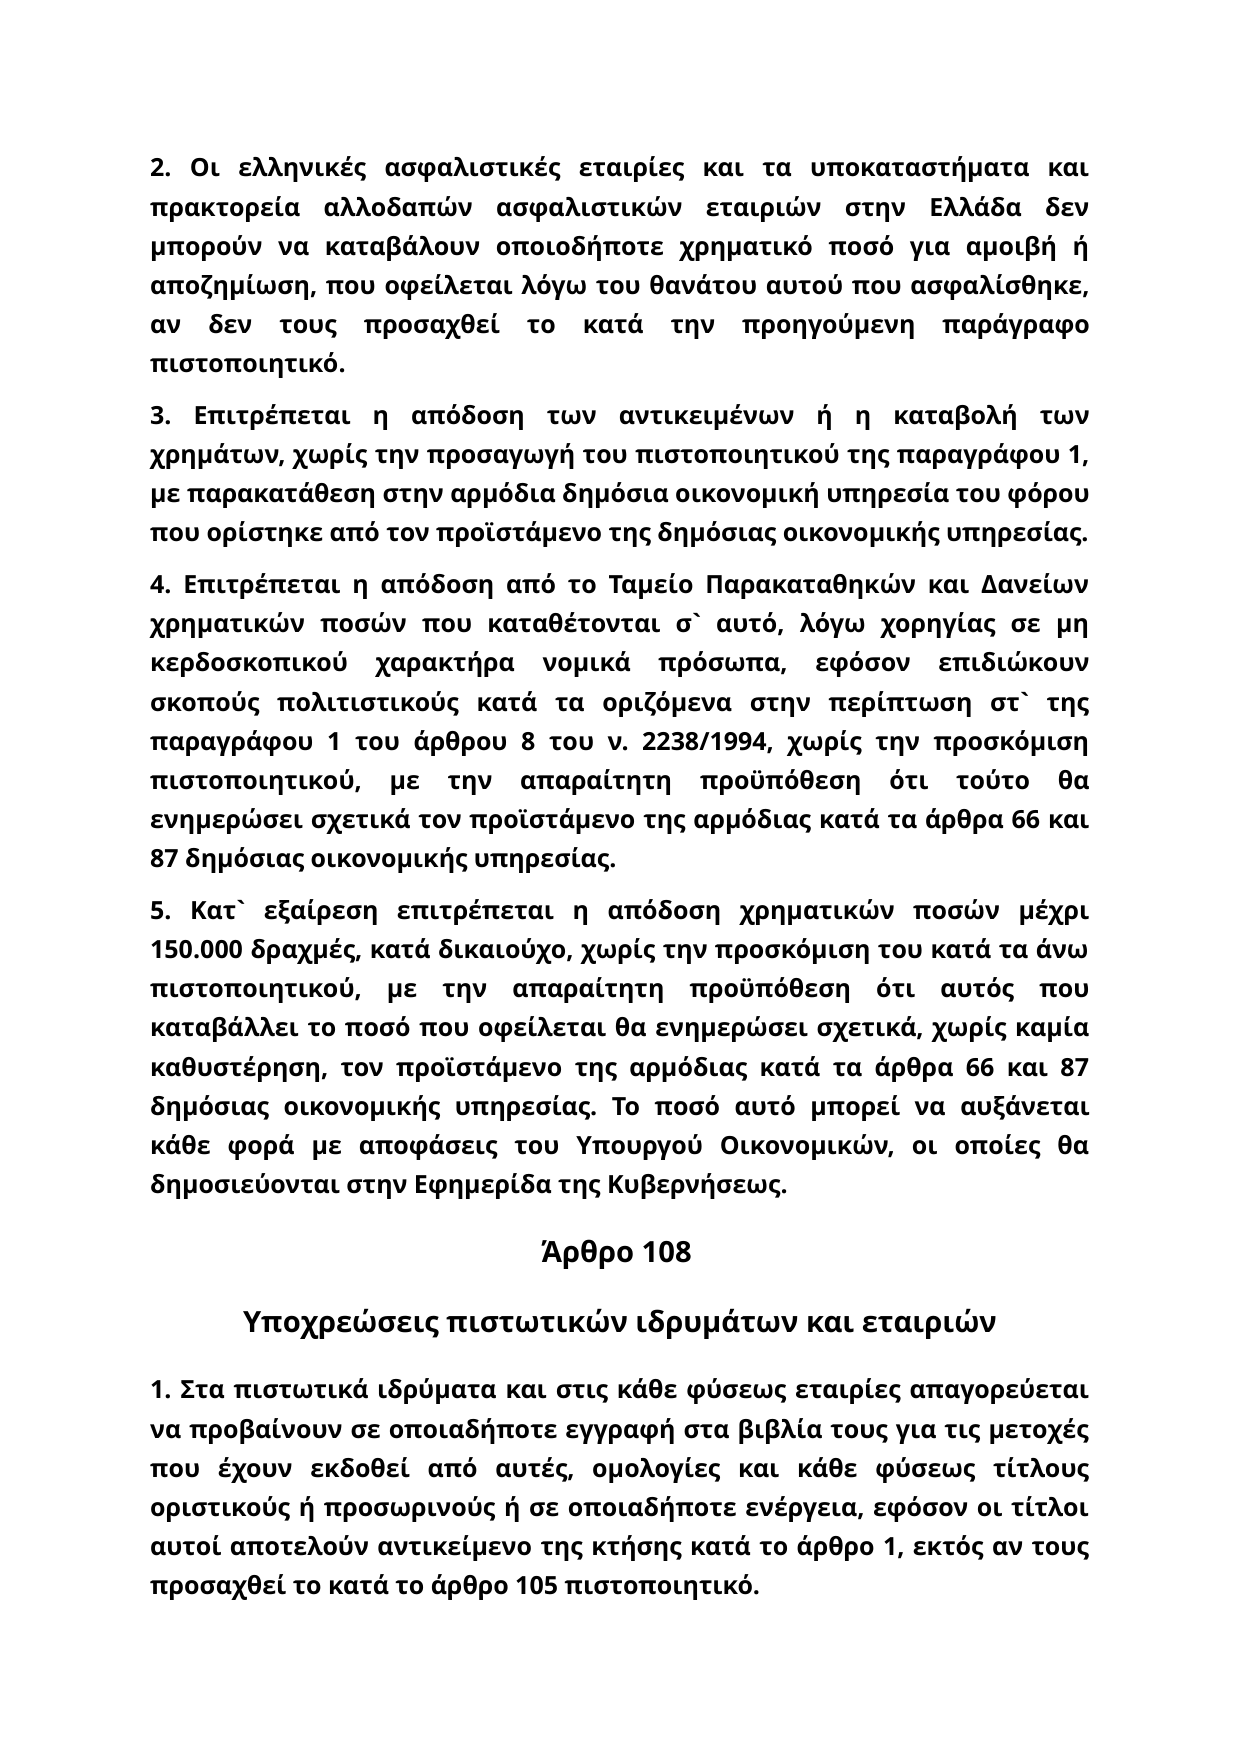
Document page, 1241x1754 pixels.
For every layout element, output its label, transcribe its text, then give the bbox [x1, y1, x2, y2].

text 1. Στα πιστωτικά ιδρύματα και στις κάθε φύσεως εταιρίες απαγορεύεται να προβαίνουν σε οποιαδήποτε εγγραφή στα βιβλία τους για τις μετοχές που έχουν εκδοθεί από αυτές, ομολογίες και κάθε φύσεως τίτλους οριστικούς ή προσωρινούς ή σε οποιαδήποτε ενέργεια, εφόσον οι τίτλοι αυτοί αποτελούν αντικείμενο της κτήσης κατά το άρθρο 1, εκτός αν τους προσαχθεί το κατά το άρθρο 105 πιστοποιητικό. [150, 1372, 1090, 1602]
text 2. Οι ελληνικές ασφαλιστικές εταιρίες και τα υποκαταστήματα και πρακτορεία αλλοδαπών ασφαλιστικών εταιριών στην Ελλάδα δεν μπορούν να καταβάλουν οποιοδήποτε χρηματικό ποσό για αμοιβή ή αποζημίωση, που οφείλεται λόγω του θανάτου αυτού που ασφαλίσθηκε, αν δεν τους προσαχθεί το κατά την προηγούμενη παράγραφο πιστοποιητικό. [150, 150, 1090, 380]
text 3. Επιτρέπεται η απόδοση των αντικειμένων ή η καταβολή των χρημάτων, χωρίς την προσαγωγή του πιστοποιητικού της παραγράφου 1, με παρακατάθεση στην αρμόδια δημόσια οικονομική υπηρεσία του φόρου που ορίστηκε από τον προϊστάμενο της δημόσιας οικονομικής υπηρεσίας. [150, 397, 1090, 549]
text 5. Κατ` εξαίρεση επιτρέπεται η απόδοση χρηματικών ποσών μέχρι 150.000 δραχμές, κατά δικαιούχο, χωρίς την προσκόμιση του κατά τα άνω πιστοποιητικού, με την απαραίτητη προϋπόθεση ότι αυτός που καταβάλλει το ποσό που οφείλεται θα ενημερώσει σχετικά, χωρίς καμία καθυστέρηση, τον προϊστάμενο της αρμόδιας κατά τα άρθρα 66 και 87 δημόσιας οικονομικής υπηρεσίας. Το ποσό αυτό μπορεί να αυξάνεται κάθε φορά με αποφάσεις του Υπουργού Οικονομικών, οι οποίες θα δημοσιεύονται στην Εφημερίδα της Κυβερνήσεως. [150, 892, 1090, 1201]
text 4. Επιτρέπεται η απόδοση από το Ταμείο Παρακαταθηκών και Δανείων χρηματικών ποσών που καταθέτονται σ` αυτό, λόγω χορηγίας σε μη κερδοσκοπικού χαρακτήρα νομικά πρόσωπα, εφόσον επιδιώκουν σκοπούς πολιτιστικούς κατά τα οριζόμενα στην περίπτωση στ` της παραγράφου 1 του άρθρου 8 του ν. 2238/1994, χωρίς την προσκόμιση πιστοποιητικού, με την απαραίτητη προϋπόθεση ότι τούτο θα ενημερώσει σχετικά τον προϊστάμενο της αρμόδιας κατά τα άρθρα 66 και 87 δημόσιας οικονομικής υπηρεσίας. [150, 567, 1090, 875]
subtitle Άρθρο 108 [150, 1231, 1090, 1271]
subtitle Υποχρεώσεις πιστωτικών ιδρυμάτων και εταιριών [150, 1301, 1090, 1341]
